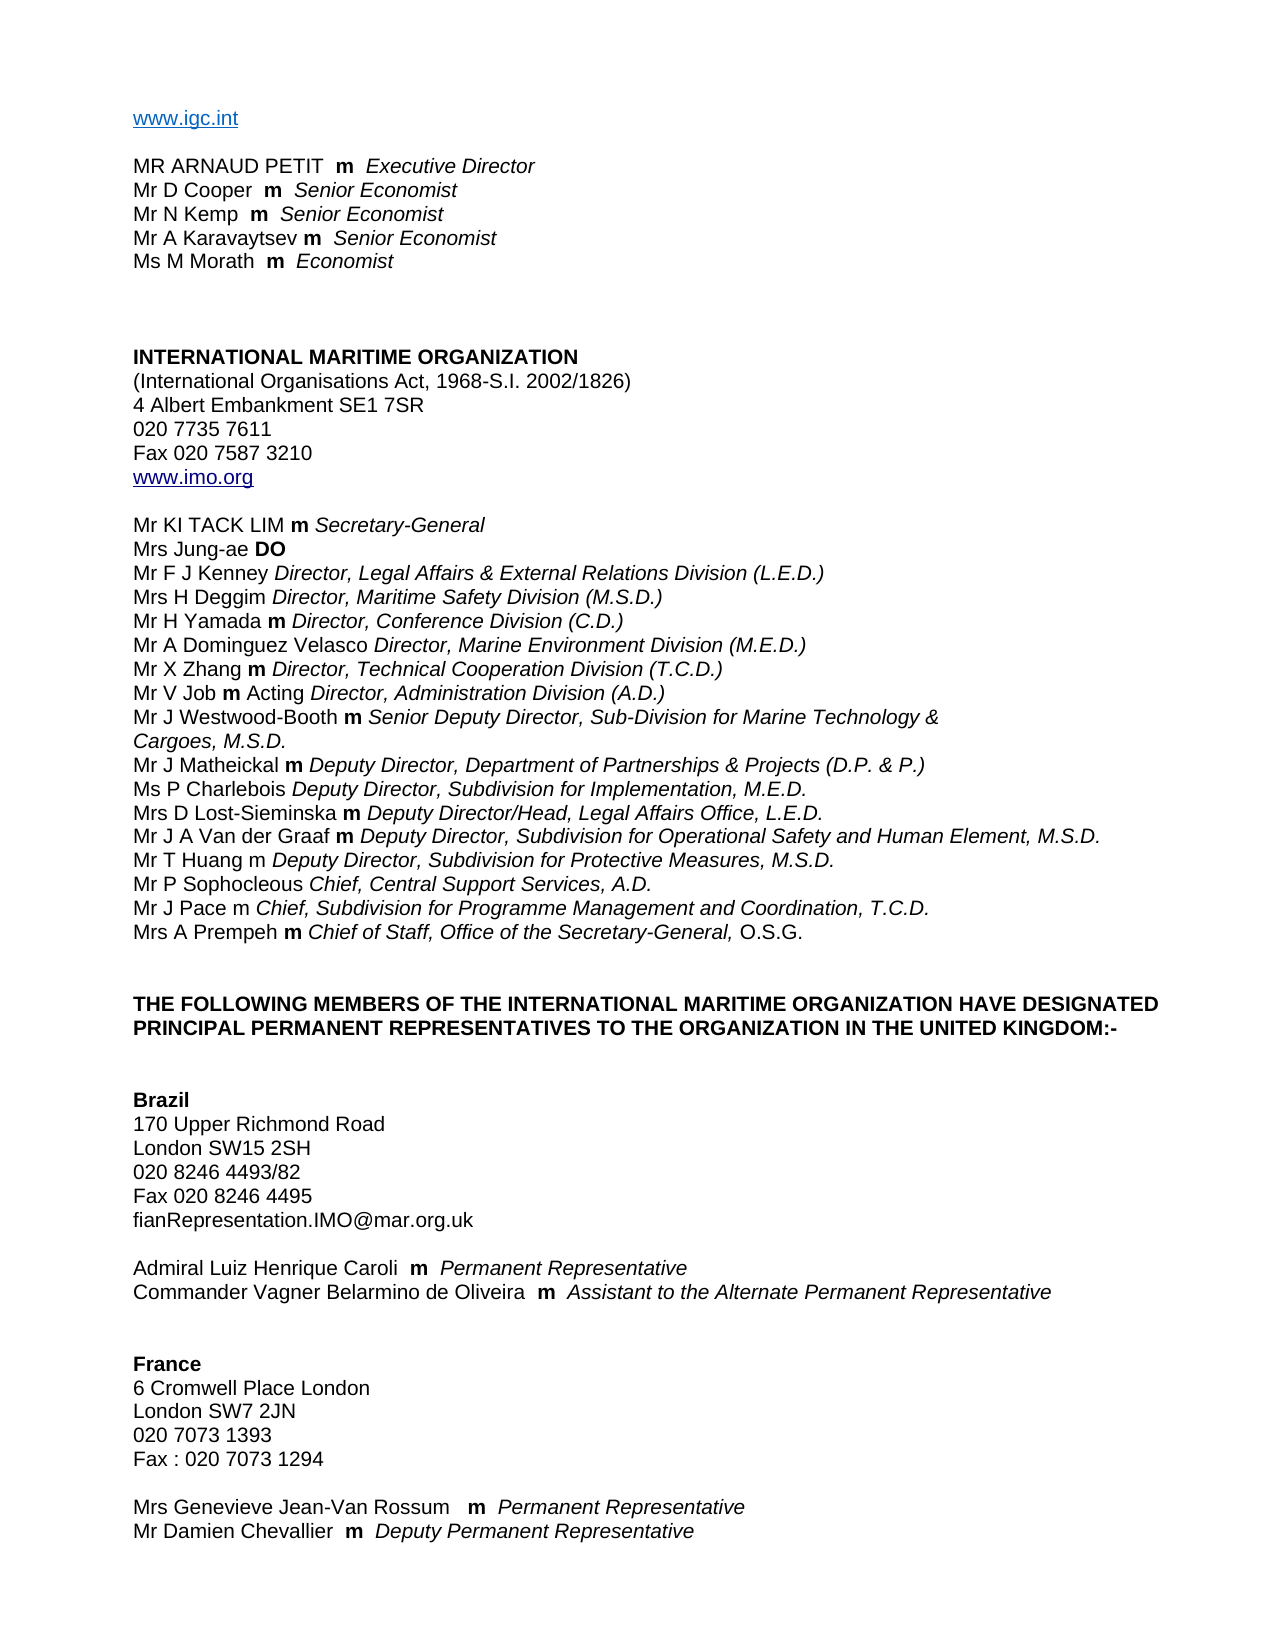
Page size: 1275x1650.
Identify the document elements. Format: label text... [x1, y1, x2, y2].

text Mr J Pace m Chief, Subdivision for Programme Management and Coordination, T.C.D. [133, 896, 1181, 920]
text Fax 020 8246 4495 [133, 1184, 1181, 1208]
text London SW15 2SH [133, 1136, 1181, 1160]
text Mr A Dominguez Velasco Director, Marine Environment Division (M.E.D.) [133, 633, 1181, 657]
text THE FOLLOWING MEMBERS OF THE INTERNATIONAL MARITIME ORGANIZATION HAVE DESIGNATED PRINCIPAL PERMANENT REPRESENTATIVES TO THE ORGANIZATION IN THE UNITED KINGDOM:- [133, 992, 1181, 1040]
text France [133, 1351, 1181, 1375]
text Cargoes, M.S.D. [133, 728, 1181, 752]
text Brazil [133, 1088, 1181, 1112]
text Mr A Karavaytsev m Senior Economist [133, 225, 1181, 249]
text fianRepresentation.IMO@mar.org.uk [133, 1208, 1181, 1232]
text Commander Vagner Belarmino de Oliveira m Assistant to the Alternate Permanent Representative [133, 1279, 1181, 1303]
text Mrs H Deggim Director, Maritime Safety Division (M.S.D.) [133, 585, 1181, 609]
text Mr T Huang m Deputy Director, Subdivision for Protective Measures, M.S.D. [133, 848, 1181, 872]
text Mr J Westwood-Booth m Senior Deputy Director, Sub-Division for Marine Technology & [133, 704, 1181, 728]
text Mrs D Lost-Sieminska m Deputy Director/Head, Legal Affairs Office, L.E.D. [133, 800, 1181, 824]
text Mrs Jung-ae DO [133, 537, 1181, 561]
text Fax 020 7587 3210 [133, 441, 1181, 465]
text Mr H Yamada m Director, Conference Division (C.D.) [133, 609, 1181, 633]
text 020 8246 4493/82 [133, 1160, 1181, 1184]
text MR ARNAUD PETIT m Executive Director [133, 153, 1181, 177]
text Ms M Morath m Economist [133, 249, 1181, 273]
text Mr KI TACK LIM m Secretary-General [133, 513, 1181, 537]
text Mr F J Kenney Director, Legal Affairs & External Relations Division (L.E.D.) [133, 561, 1181, 585]
text 020 7735 7611 [133, 417, 1181, 441]
text Ms P Charlebois Deputy Director, Subdivision for Implementation, M.E.D. [133, 776, 1181, 800]
text Fax : 020 7073 1294 [133, 1447, 1181, 1471]
text Admiral Luiz Henrique Caroli m Permanent Representative [133, 1256, 1181, 1279]
text Mr D Cooper m Senior Economist [133, 177, 1181, 201]
text Mr N Kemp m Senior Economist [133, 201, 1181, 225]
text Mrs A Prempeh m Chief of Staff, Office of the Secretary-General, O.S.G. [133, 920, 1181, 944]
text Mr X Zhang m Director, Technical Cooperation Division (T.C.D.) [133, 657, 1181, 681]
text Mr Damien Chevallier m Deputy Permanent Representative [133, 1519, 1181, 1543]
text Mrs Genevieve Jean-Van Rossum m Permanent Representative [133, 1495, 1181, 1519]
text 170 Upper Richmond Road [133, 1112, 1181, 1136]
text London SW7 2JN [133, 1399, 1181, 1423]
text www.igc.int [133, 106, 1181, 129]
text Mr J A Van der Graaf m Deputy Director, Subdivision for Operational Safety and Human Element, M.S.D. [133, 824, 1181, 848]
text 020 7073 1393 [133, 1423, 1181, 1447]
text INTERNATIONAL MARITIME ORGANIZATION [133, 345, 1181, 369]
text Mr P Sophocleous Chief, Central Support Services, A.D. [133, 872, 1181, 896]
text 6 Cromwell Place London [133, 1375, 1181, 1399]
text Mr V Job m Acting Director, Administration Division (A.D.) [133, 681, 1181, 704]
text www.imo.org [133, 465, 1181, 489]
text 4 Albert Embankment SE1 7SR [133, 393, 1181, 417]
text (International Organisations Act, 1968-S.I. 2002/1826) [133, 369, 1181, 393]
text Mr J Matheickal m Deputy Director, Department of Partnerships & Projects (D.P. & P.) [133, 752, 1181, 776]
